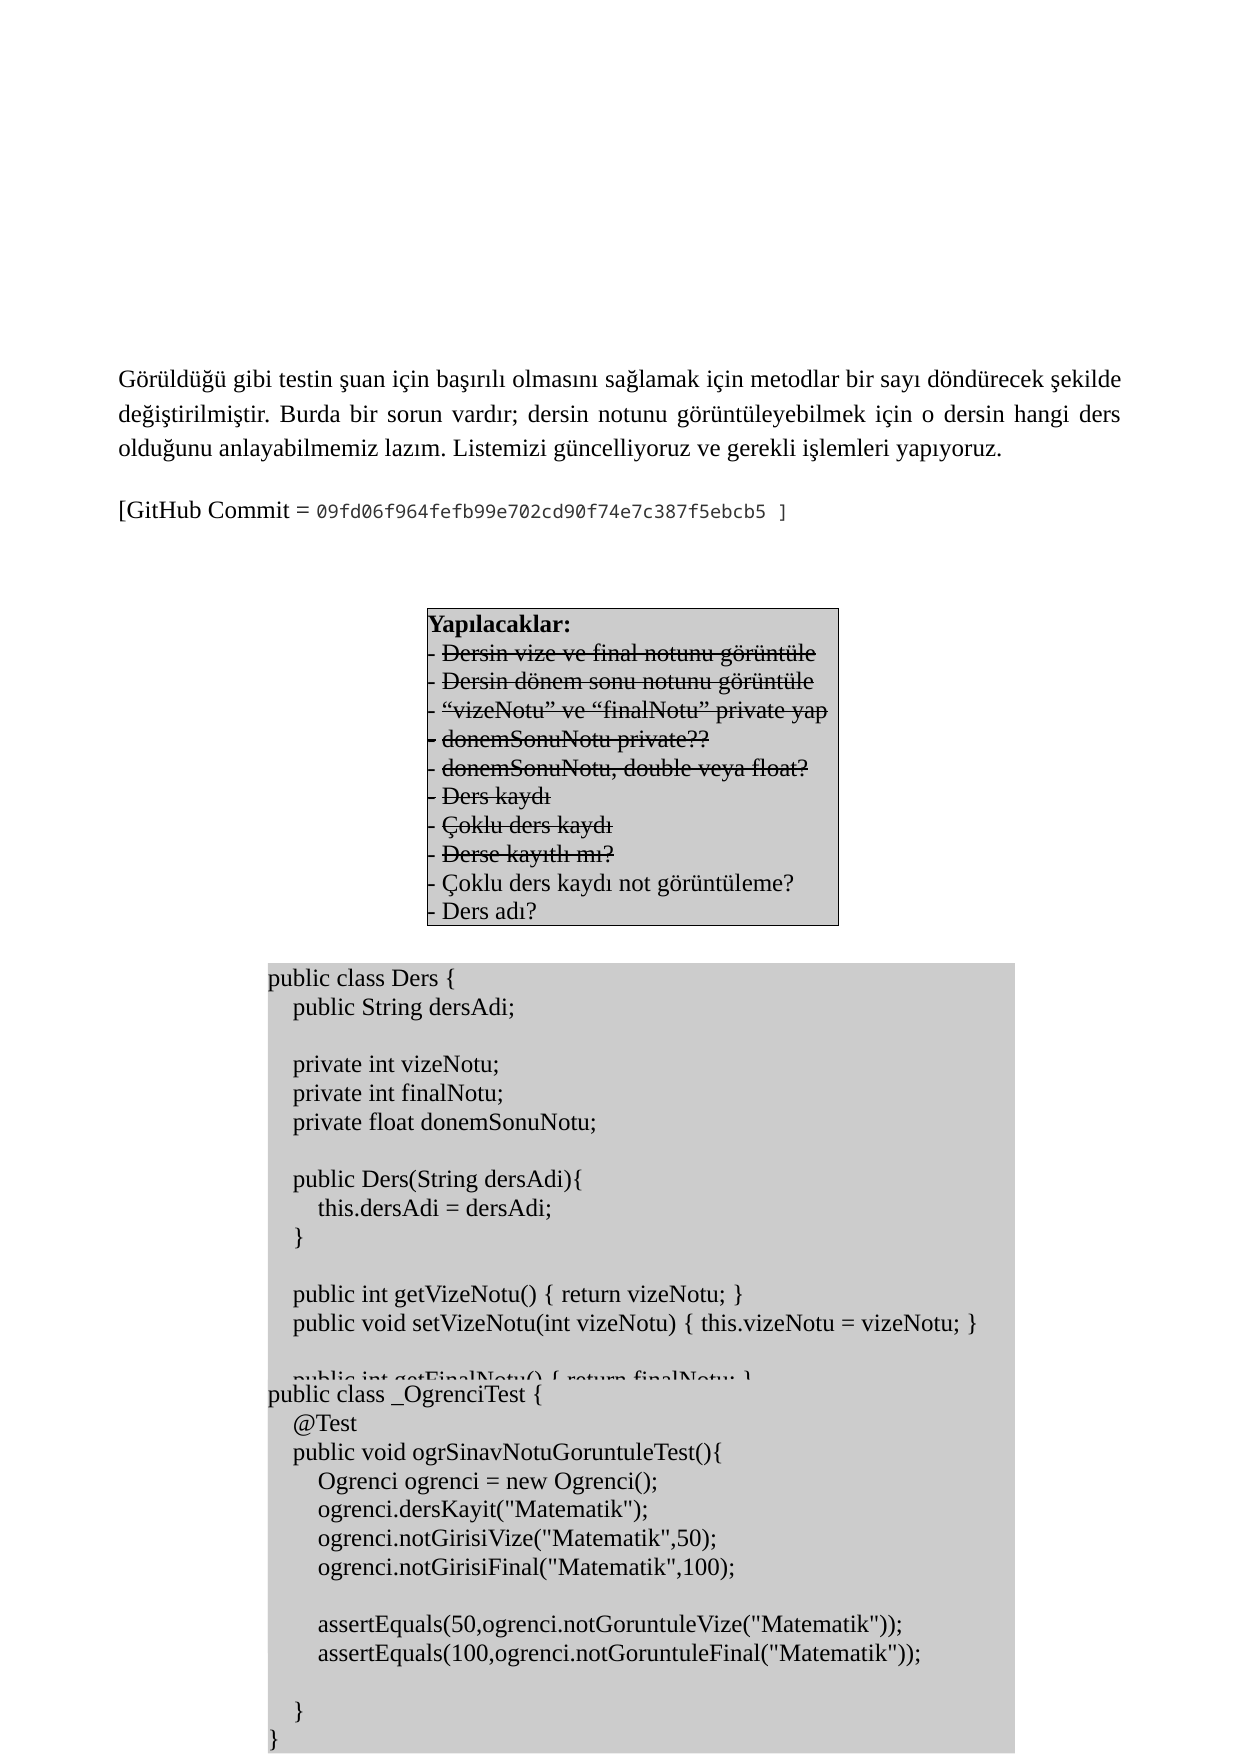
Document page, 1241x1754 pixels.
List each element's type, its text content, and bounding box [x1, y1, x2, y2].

subtitle [GitHub Commit = 09fd06f964fefb99e702cd90f74e7c387f5ebcb5 ] [118, 495, 1122, 524]
subtitle Görüldüğü gibi testin şuan için başırılı olmasını sağlamak için metodlar bir sayı döndürecek şekilde değiştirilmiştir. Burda bir sorun vardır; dersin notunu görüntüleyebilmek için o dersin hangi ders olduğunu anlayabilmemiz lazım. Listemizi güncelliyoruz ve gerekli işlemleri yapıyoruz. [118, 364, 1122, 462]
